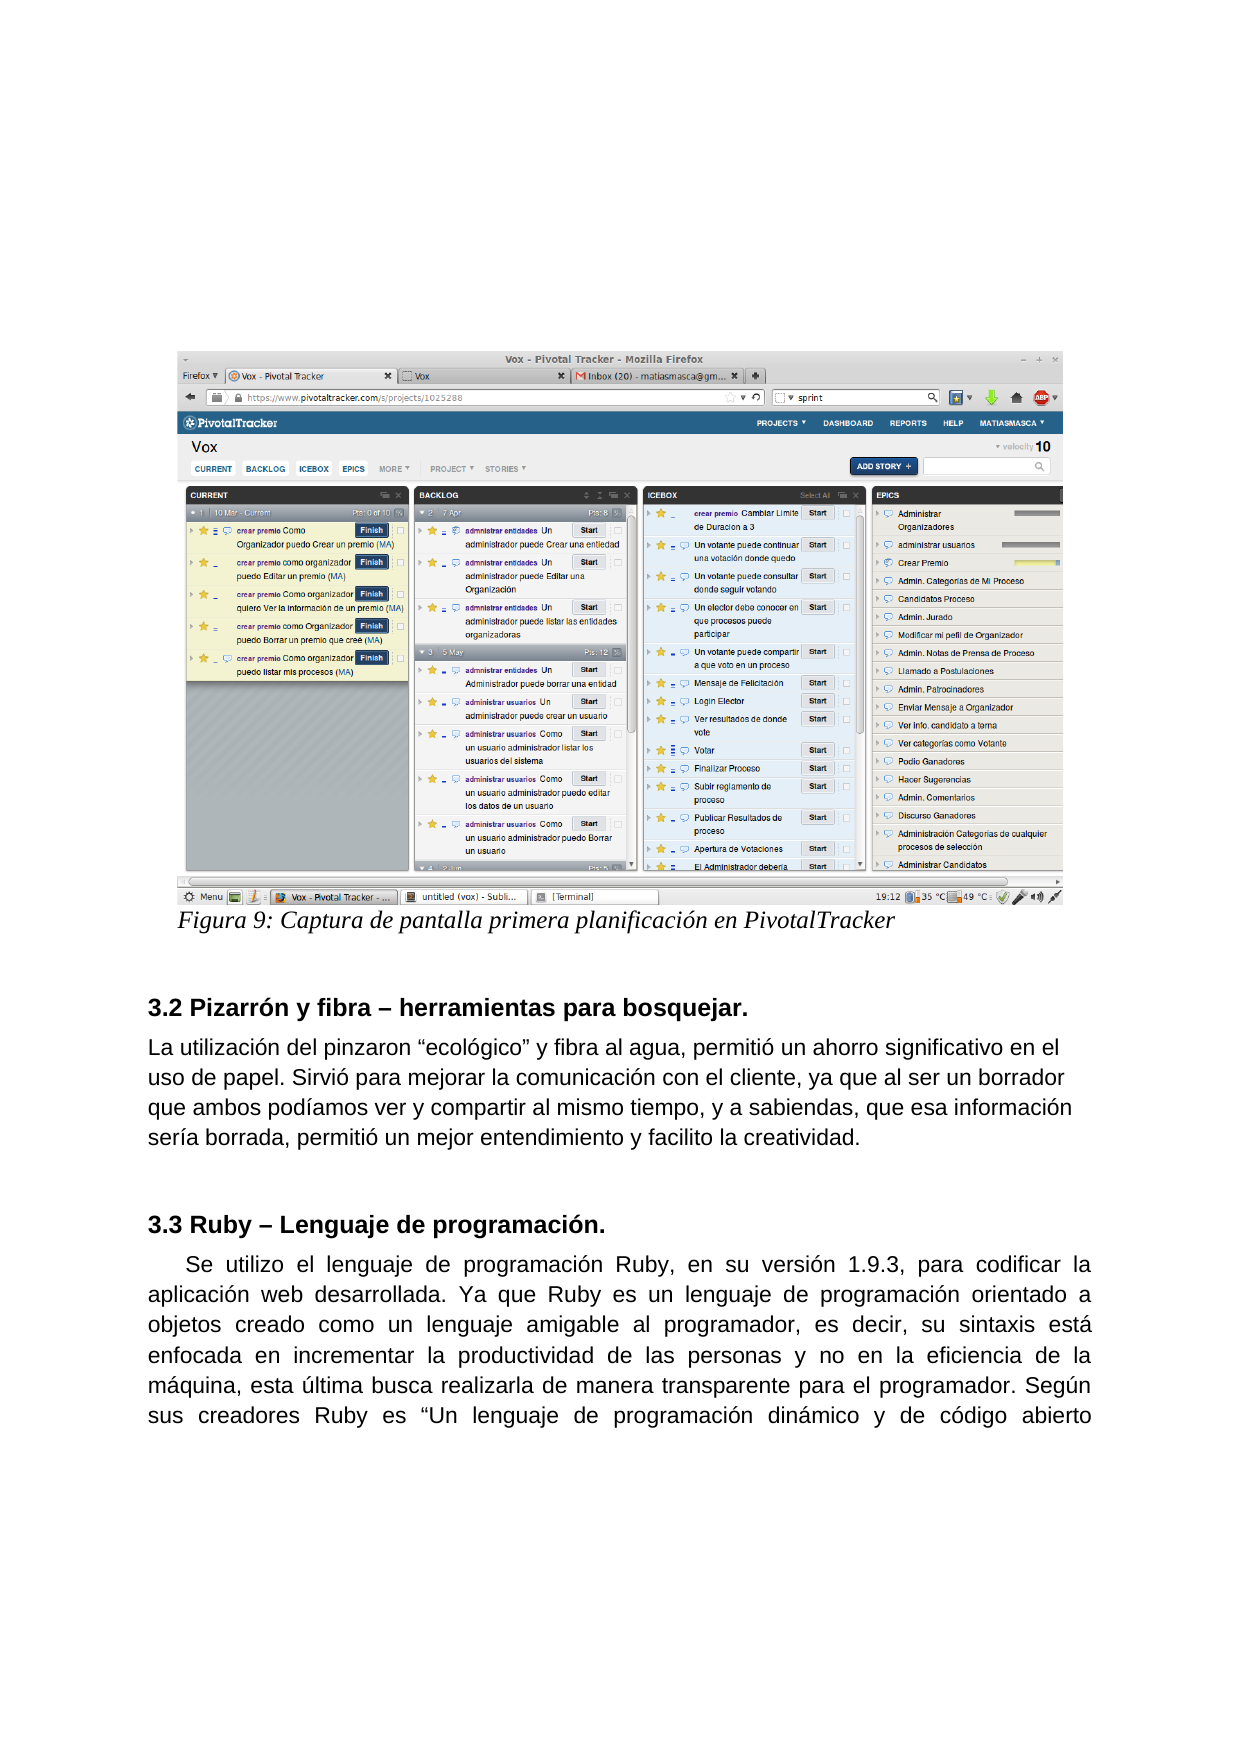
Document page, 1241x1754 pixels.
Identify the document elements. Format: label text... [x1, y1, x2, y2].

text Se utilizo el lenguaje de programación Ruby, en su versión 1.9.3, para codificar la aplicación web desarrollada. Ya que Ruby es un lenguaje de programación orientado a objetos creado como un lenguaje amigable al programador, es decir, su sintaxis está enfocada en incrementar la productividad de las personas y no en la eficiencia de la máquina, esta última busca realizarla de manera transparente para el programador. Según sus creadores Ruby es “Un lenguaje de programación dinámico y de código abierto [148, 1251, 1093, 1428]
text Figura 9: Captura de pantalla primera planificación en PivotalTracker [177, 905, 1063, 933]
subtitle 3.2 Pizarrón y fibra – herramientas para bosquejar. [148, 992, 1093, 1021]
text La utilización del pinzaron “ecológico” y fibra al agua, permitió un ahorro significativo en el uso de papel. Sirvió para mejorar la comunicación con el cliente, ya que al ser un borrador que ambos podíamos ver y compartir al mismo tiempo, y a sabiendas, que esa información sería borrada, permitió un mejor entendimiento y facilito la creatividad. [148, 1034, 1093, 1151]
picture [177, 351, 1063, 905]
subtitle 3.3 Ruby – Lenguaje de programación. [148, 1210, 1093, 1238]
